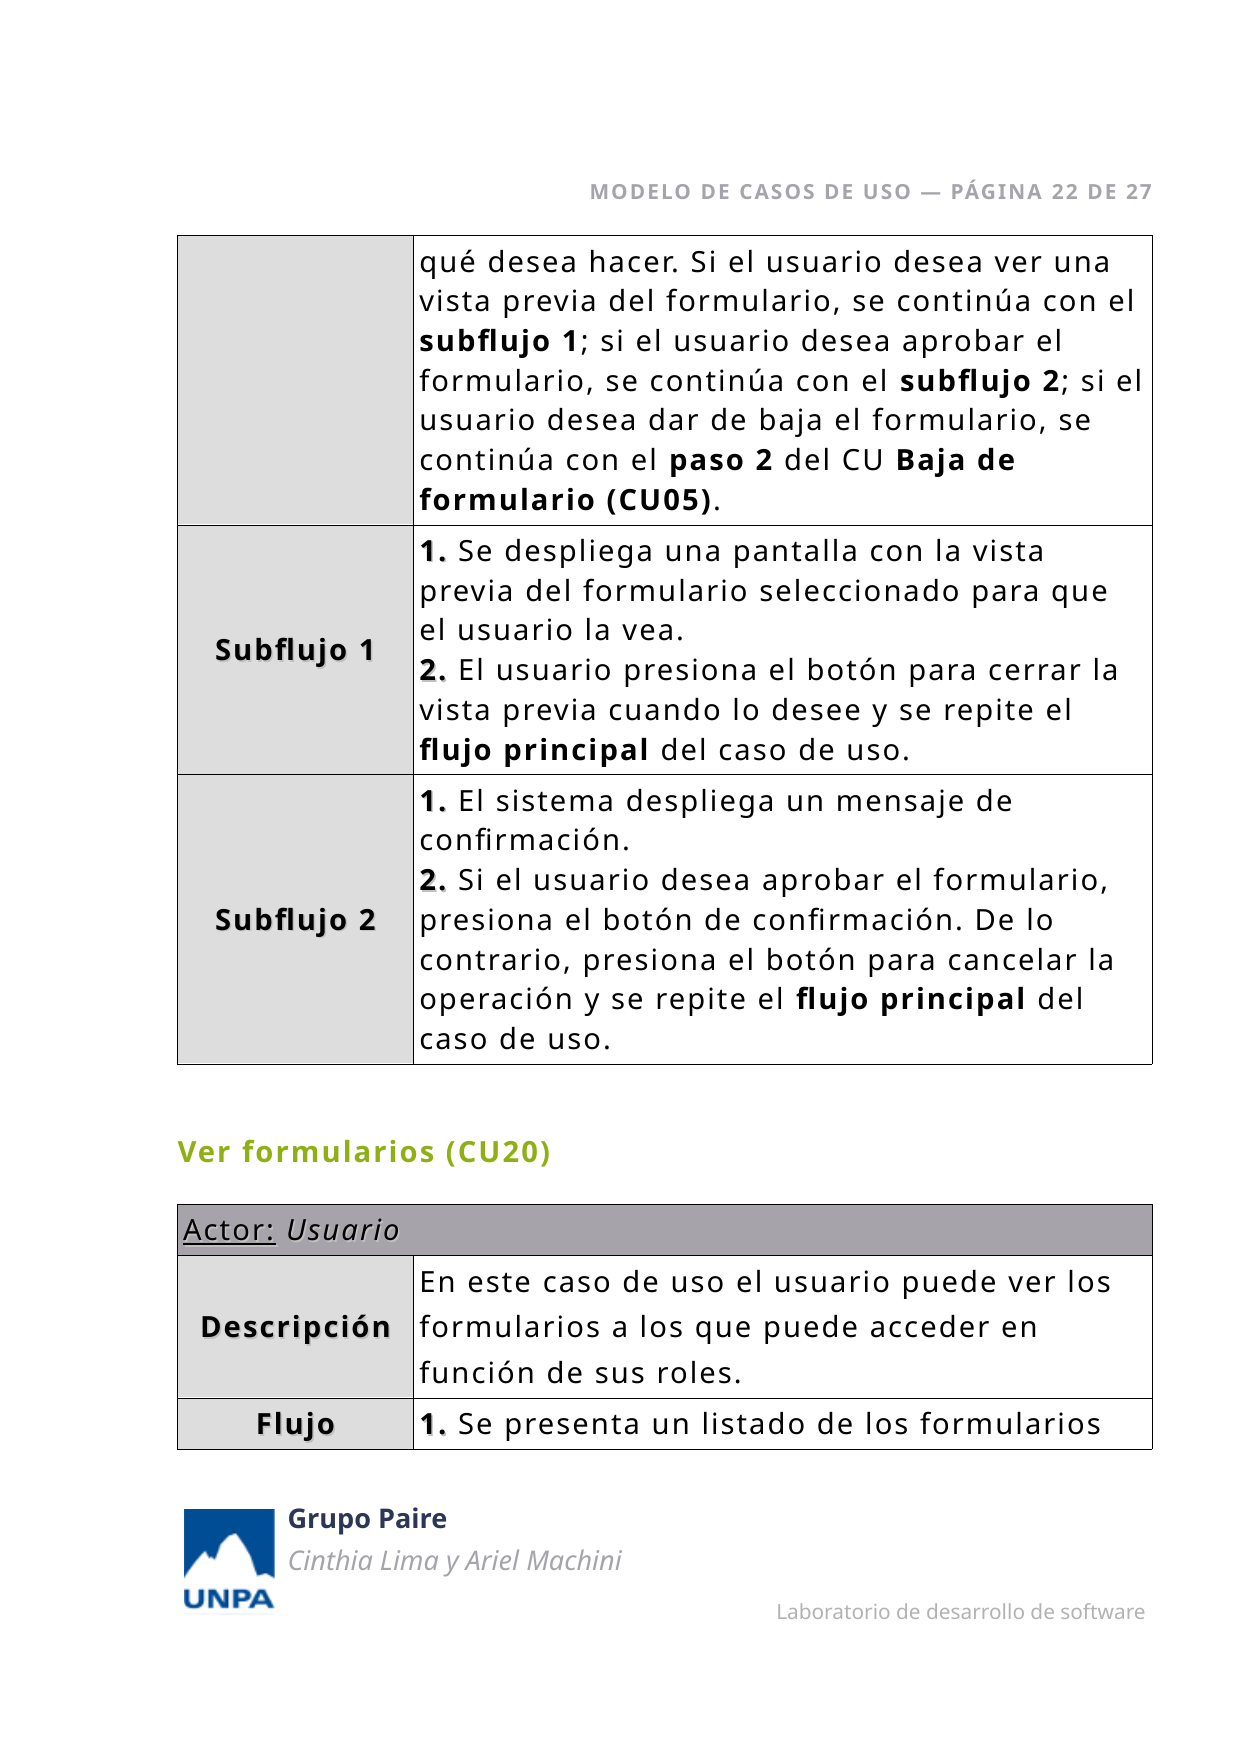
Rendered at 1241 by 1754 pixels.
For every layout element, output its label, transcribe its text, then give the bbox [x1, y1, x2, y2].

table_cell 1. Se despliega una pantalla con la vista previa del formulario seleccionado para que el usuario la vea. 2. El usuario presiona el botón para cerrar la vista previa cuando lo desee y se repite el flujo principal del caso de uso. [414, 526, 1152, 774]
table_cell qué desea hacer. Si el usuario desea ver una vista previa del formulario, se continúa con el subflujo 1; si el usuario desea aprobar el formulario, se continúa con el subflujo 2; si el usuario desea dar de baja el formulario, se continúa con el paso 2 del CU Baja de formulario (CU05). [414, 236, 1152, 524]
table_cell En este caso de uso el usuario puede ver los formularios a los que puede acceder en función de sus roles. [414, 1256, 1152, 1397]
table_cell 1. Se presenta un listado de los formularios [414, 1399, 1152, 1449]
table_cell Subflujo 1 [178, 526, 413, 774]
table_cell Descripción [178, 1256, 413, 1397]
picture [184, 1509, 275, 1615]
table_header Actor: Usuario [178, 1205, 1152, 1255]
table_cell Subflujo 2 [178, 775, 413, 1063]
table_cell Flujo [178, 1399, 413, 1449]
subtitle Ver formularios (CU20) [177, 1132, 1152, 1171]
table_cell [178, 236, 413, 524]
table_cell 1. El sistema despliega un mensaje de confirmación. 2. Si el usuario desea aprobar el formulario, presiona el botón de confirmación. De lo contrario, presiona el botón para cancelar la operación y se repite el flujo principal del caso de uso. [414, 775, 1152, 1063]
